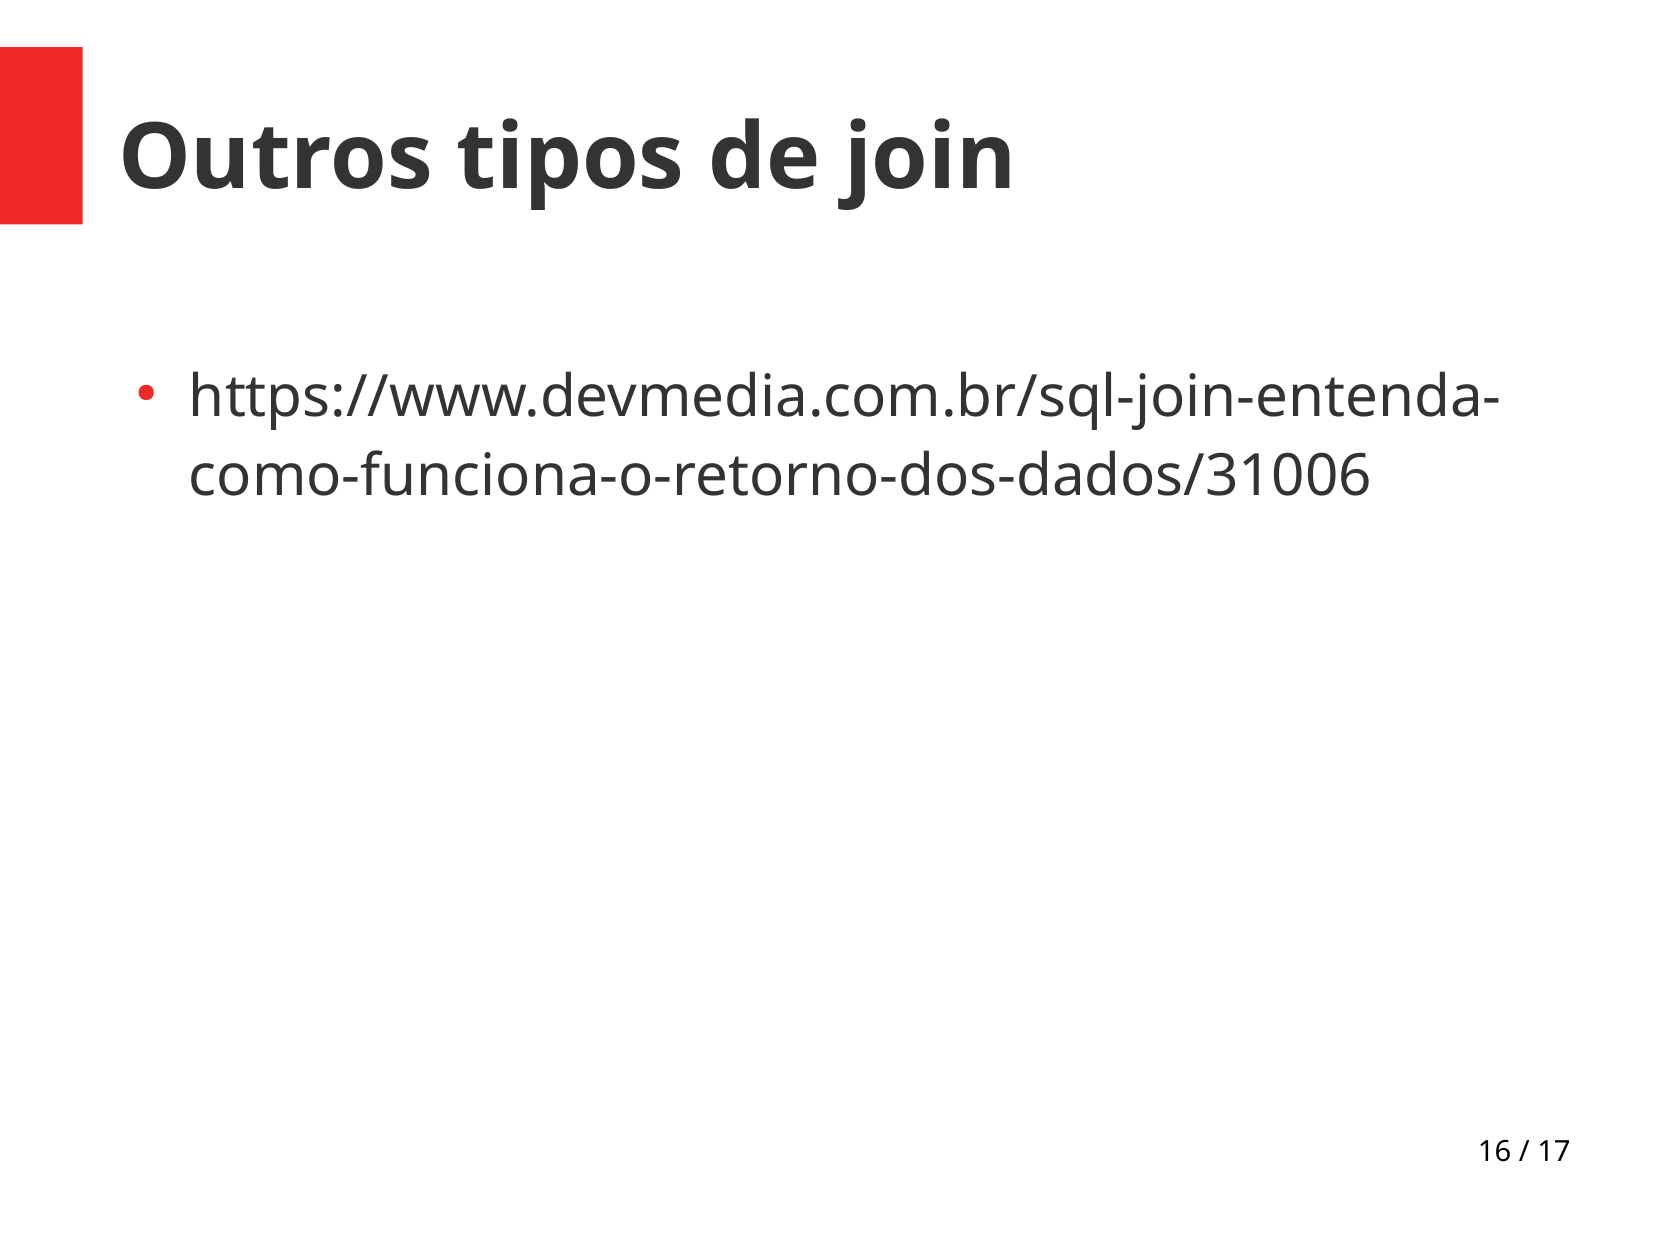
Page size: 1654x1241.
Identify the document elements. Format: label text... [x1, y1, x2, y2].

list https://www.devmedia.com.br/sql-join-entenda-como-funciona-o-retorno-dos-dados/31006 [118, 354, 1536, 1074]
title Outros tipos de join [118, 49, 1571, 257]
